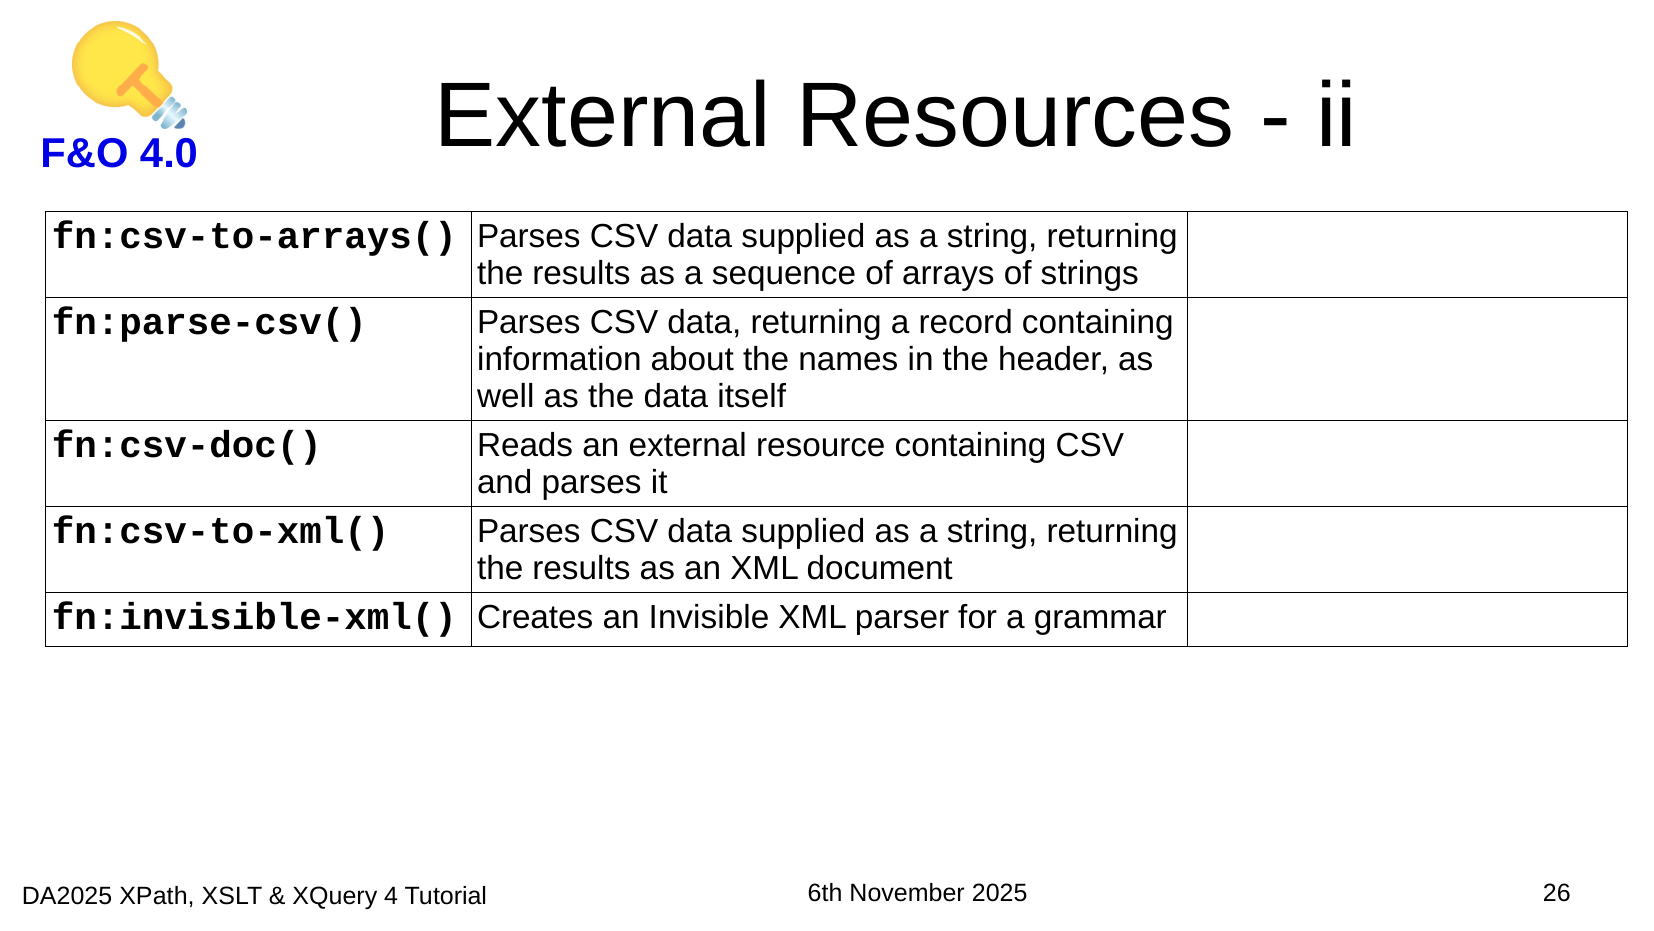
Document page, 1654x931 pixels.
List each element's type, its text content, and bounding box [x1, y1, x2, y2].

table_cell [1188, 507, 1627, 592]
table_cell Parses CSV data, returning a record containing information about the names in the header, as well as the data itself [472, 298, 1187, 420]
table_header [1188, 212, 1627, 297]
table_cell Creates an Invisible XML parser for a grammar [472, 593, 1187, 646]
table_header Parses CSV data supplied as a string, returning the results as a sequence of arrays of strings [472, 212, 1187, 297]
title External Resources - ii [222, 37, 1571, 193]
table_cell [1188, 421, 1627, 506]
table_cell [1188, 593, 1627, 646]
table_cell fn:csv-doc() [46, 421, 471, 506]
table_header fn:csv-to-arrays() [46, 212, 471, 297]
picture [72, 21, 187, 129]
table_cell [1188, 298, 1627, 420]
table_cell fn:invisible-xml() [46, 593, 471, 646]
table_cell fn:csv-to-xml() [46, 507, 471, 592]
table_cell fn:parse-csv() [46, 298, 471, 420]
table_cell Reads an external resource containing CSV and parses it [472, 421, 1187, 506]
table_cell Parses CSV data supplied as a string, returning the results as an XML document [472, 507, 1187, 592]
